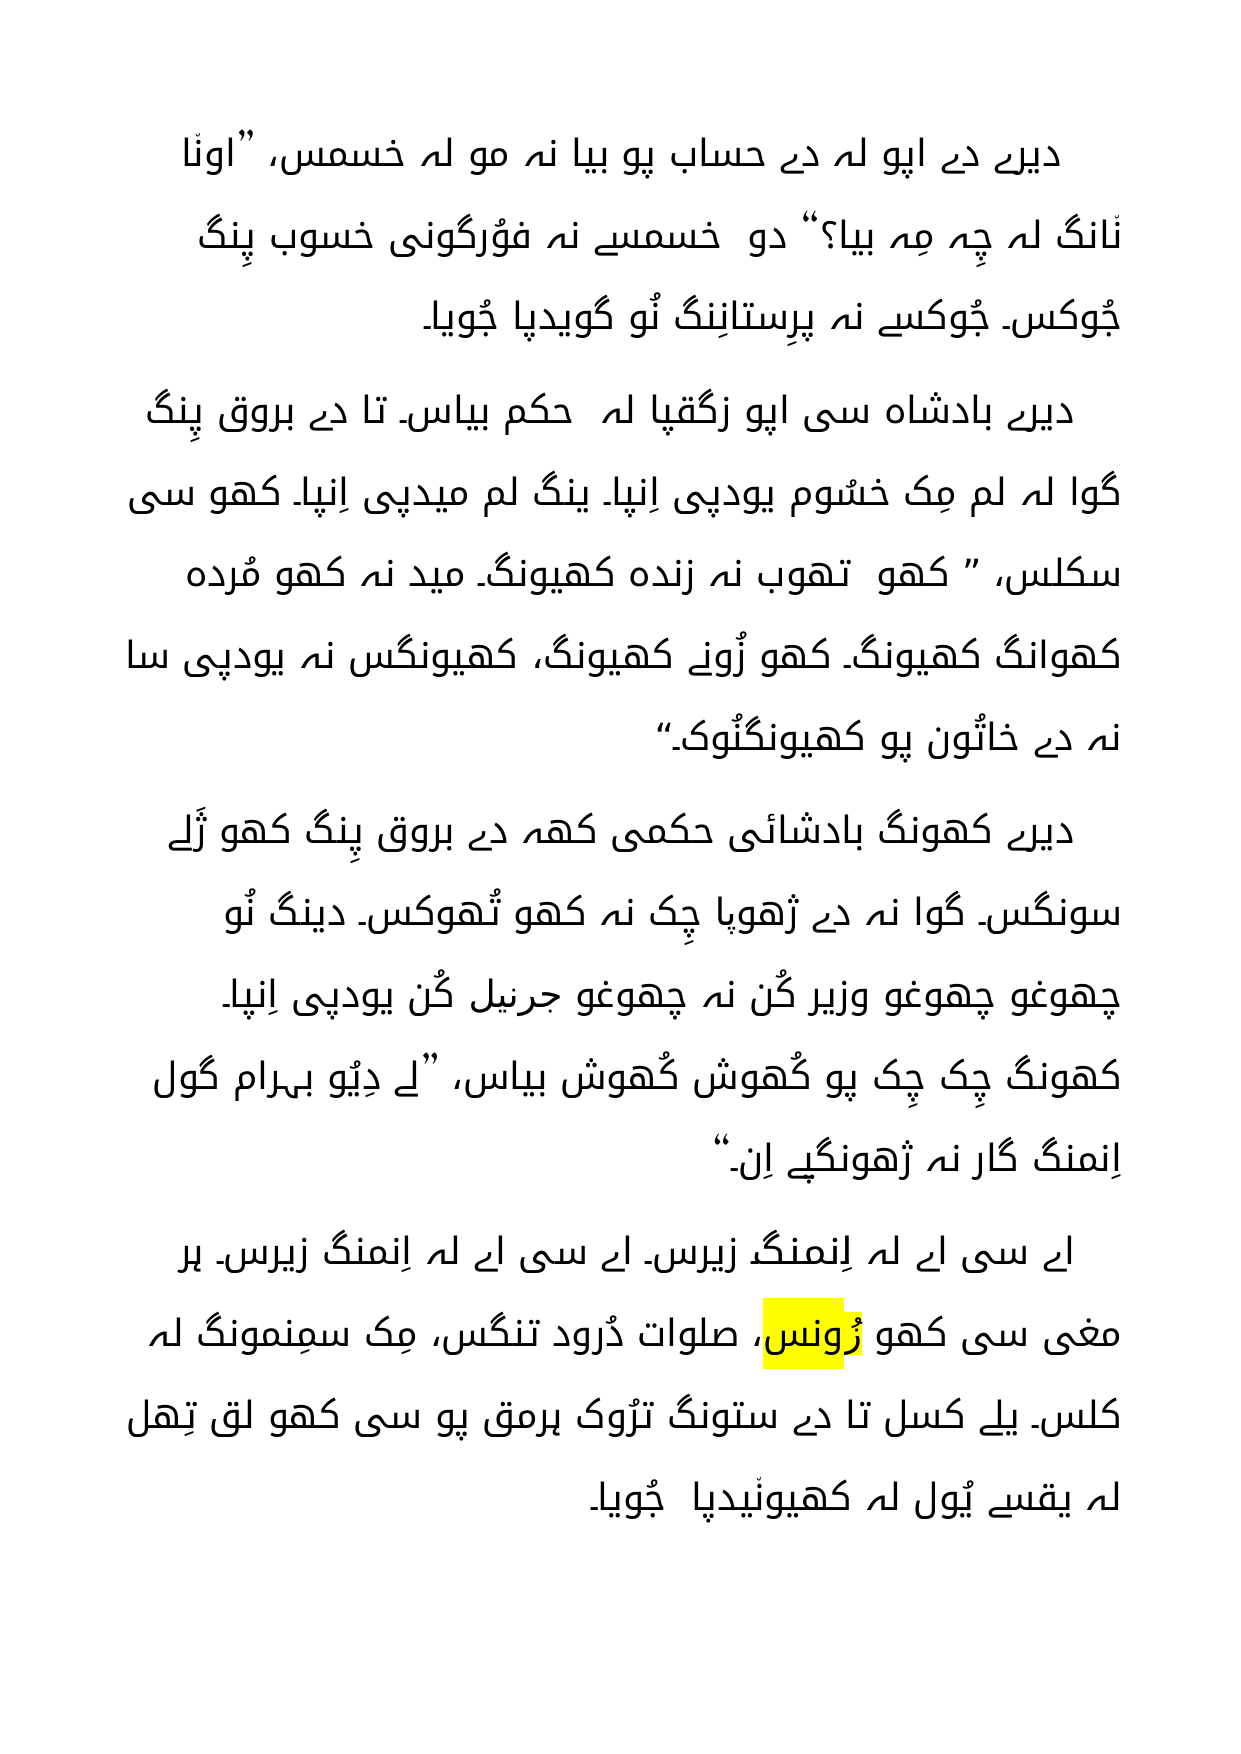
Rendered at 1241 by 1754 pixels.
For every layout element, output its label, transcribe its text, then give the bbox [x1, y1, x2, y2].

text دیرے بادشاہ سی اپو زگقپا لہ حکم بیاس۔ تا دے بروق پِنگ گوا لہ لم مِک خسُوم یودپی اِنپا۔ ینگ لم میدپی اِنپا۔ کھو سی سکلس، ” کھو تھوب نہ زندہ کھیونگ۔ مید نہ کھو مُردہ کھوانگ کھیونگ۔ کھو زُونے کھیونگ، کھیونگس نہ یودپی سا نہ دے خاتُون پو کھیونگنُوک۔“ [118, 375, 1122, 773]
text اے سی اے لہ اِنمنگ زیرس۔ اے سی اے لہ اِنمنگ زیرس۔ ہر مغی سی کھو زُونس، صلوات دُرود تنگس، مِک سمِنمونگ لہ کلس۔ یلے کسل تا دے ستونگ ترُوک ہرمق پو سی کھو لق تِھل لہ یقسے یُول لہ کھیون٘یدپا جُویا۔ [118, 1216, 1122, 1533]
text دیرے کھونگ بادشائی حکمی کھہ دے بروق پِنگ کھو ژَلے سونگس۔ گوا نہ دے ژھوپا چِک نہ کھو تُھوکس۔ دینگ نُو چھوغو چھوغو وزیر کُن نہ چھوغو جرنیل کُن یودپی اِنپا۔ کھونگ چِک چِک پو کُھوش کُھوش بیاس، ”لے دِیُو بہرام گول اِنمنگ گار نہ ژھونگپے اِن۔“ [118, 796, 1122, 1194]
text دیرے دے اپو لہ دے حساب پو بیا نہ مو لہ خسمس، ”اون٘ا ن٘انگ لہ چِہ مِہ بیا؟“ دو خسمسے نہ فوُرگونی خسوب پِنگ جُوکس۔ جُوکسے نہ پرِستانِنگ نُو گویدپا جُویا۔ [118, 118, 1122, 353]
